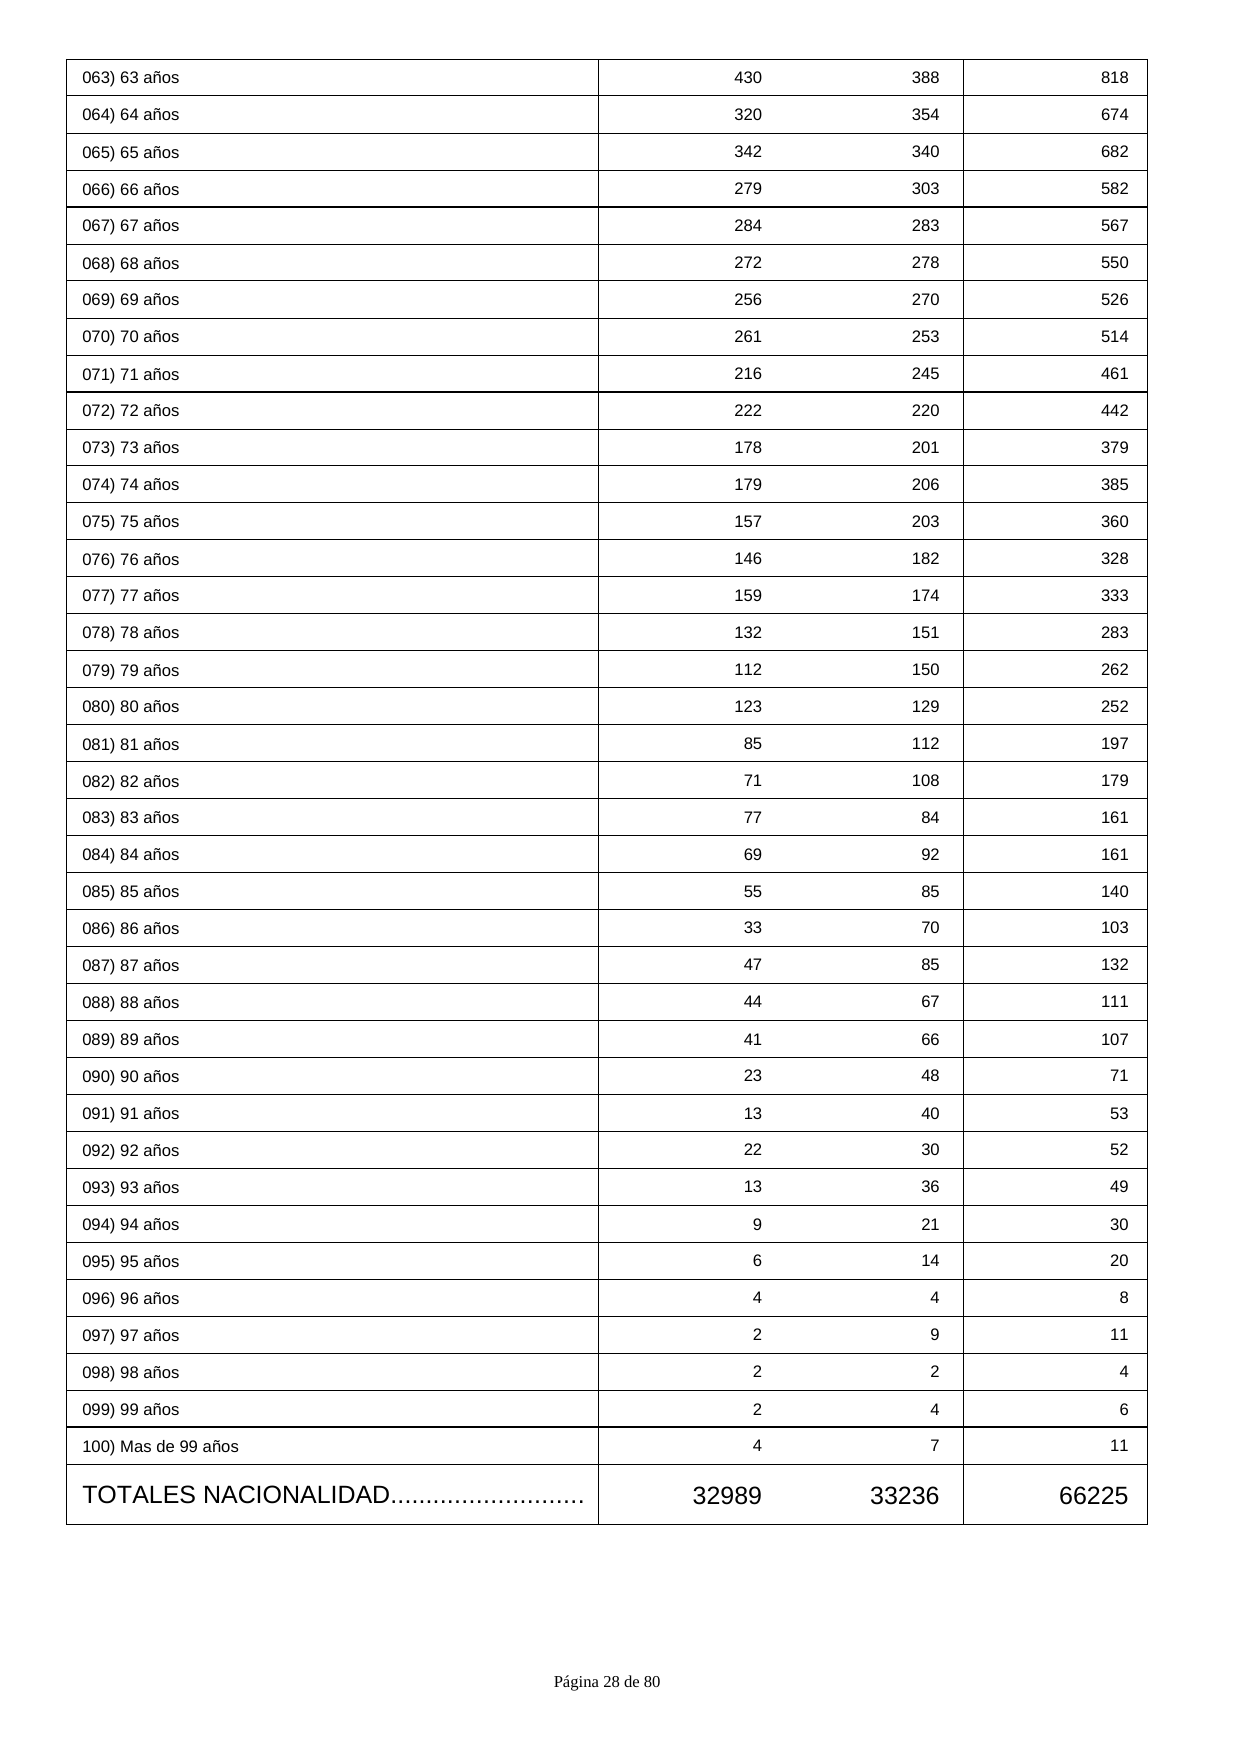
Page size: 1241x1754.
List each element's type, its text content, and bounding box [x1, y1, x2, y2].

table_cell 71 [599, 762, 816, 798]
table_cell 385 [964, 466, 1147, 502]
table_cell 303 [816, 171, 963, 206]
table_cell 253 [816, 319, 963, 354]
table_cell 074) 74 años [67, 466, 598, 502]
table_cell 220 [816, 393, 963, 428]
table_cell 44 [599, 984, 816, 1020]
table_cell 4 [816, 1391, 963, 1426]
table_cell 088) 88 años [67, 984, 598, 1020]
table_cell 197 [964, 725, 1147, 761]
table_cell 6 [599, 1243, 816, 1279]
table_cell 066) 66 años [67, 171, 598, 206]
table_cell 083) 83 años [67, 799, 598, 835]
table_cell 272 [599, 245, 816, 280]
table_cell 252 [964, 688, 1147, 724]
table_cell 065) 65 años [67, 134, 598, 169]
table_cell 40 [816, 1095, 963, 1131]
table_cell 442 [964, 393, 1147, 428]
table_cell 284 [599, 208, 816, 243]
table_cell 100) Mas de 99 años [67, 1428, 598, 1463]
table_cell 262 [964, 651, 1147, 687]
table_cell 582 [964, 171, 1147, 206]
table_cell 079) 79 años [67, 651, 598, 687]
table_cell 270 [816, 281, 963, 317]
table_cell 333 [964, 577, 1147, 613]
table_cell 151 [816, 614, 963, 650]
table_cell 682 [964, 134, 1147, 169]
table_cell 161 [964, 836, 1147, 872]
table_cell 674 [964, 96, 1147, 132]
table_cell 093) 93 años [67, 1169, 598, 1205]
table_cell 11 [964, 1428, 1147, 1463]
table_cell 2 [599, 1354, 816, 1389]
table_cell 279 [599, 171, 816, 206]
table_cell 4 [816, 1280, 963, 1316]
table_cell 084) 84 años [67, 836, 598, 872]
table_cell 067) 67 años [67, 208, 598, 243]
table_cell 84 [816, 799, 963, 835]
table_cell 179 [964, 762, 1147, 798]
table_cell 099) 99 años [67, 1391, 598, 1426]
table_cell 4 [599, 1428, 816, 1463]
table_cell 174 [816, 577, 963, 613]
table_cell 261 [599, 319, 816, 354]
table_cell 076) 76 años [67, 540, 598, 576]
table_cell 132 [964, 947, 1147, 983]
table_cell 103 [964, 910, 1147, 946]
table_cell 094) 94 años [67, 1206, 598, 1242]
table_cell 514 [964, 319, 1147, 354]
table_cell 2 [816, 1354, 963, 1389]
table_cell 9 [599, 1206, 816, 1242]
table_cell 320 [599, 96, 816, 132]
text Página 28 de 80 [63, 1672, 1151, 1691]
table_cell 52 [964, 1132, 1147, 1168]
table_cell 256 [599, 281, 816, 317]
table_cell 70 [816, 910, 963, 946]
table_cell 107 [964, 1021, 1147, 1057]
table_cell TOTALES NACIONALIDAD [67, 1465, 598, 1524]
table_cell 48 [816, 1058, 963, 1094]
table_header 430 [599, 60, 816, 95]
table_cell 85 [816, 873, 963, 909]
table_cell 108 [816, 762, 963, 798]
table_cell 77 [599, 799, 816, 835]
table_cell 129 [816, 688, 963, 724]
table_cell 20 [964, 1243, 1147, 1279]
table_cell 354 [816, 96, 963, 132]
table_cell 66 [816, 1021, 963, 1057]
table_cell 064) 64 años [67, 96, 598, 132]
table_cell 203 [816, 503, 963, 539]
table_cell 67 [816, 984, 963, 1020]
table_cell 8 [964, 1280, 1147, 1316]
table_cell 71 [964, 1058, 1147, 1094]
table_cell 090) 90 años [67, 1058, 598, 1094]
table_cell 182 [816, 540, 963, 576]
table_cell 222 [599, 393, 816, 428]
table_cell 278 [816, 245, 963, 280]
table_cell 179 [599, 466, 816, 502]
table_cell 41 [599, 1021, 816, 1057]
table_cell 328 [964, 540, 1147, 576]
table_cell 245 [816, 356, 963, 391]
table_cell 140 [964, 873, 1147, 909]
table_cell 9 [816, 1317, 963, 1352]
table_cell 081) 81 años [67, 725, 598, 761]
table_cell 072) 72 años [67, 393, 598, 428]
table_cell 33236 [816, 1465, 963, 1524]
table_cell 22 [599, 1132, 816, 1168]
table_cell 85 [599, 725, 816, 761]
table_cell 11 [964, 1317, 1147, 1352]
table_cell 216 [599, 356, 816, 391]
table_cell 550 [964, 245, 1147, 280]
table_cell 66225 [964, 1465, 1147, 1524]
table_cell 21 [816, 1206, 963, 1242]
table_cell 30 [816, 1132, 963, 1168]
table_cell 146 [599, 540, 816, 576]
table_cell 461 [964, 356, 1147, 391]
table_cell 073) 73 años [67, 430, 598, 465]
table_cell 077) 77 años [67, 577, 598, 613]
table_cell 30 [964, 1206, 1147, 1242]
table_cell 087) 87 años [67, 947, 598, 983]
table_cell 132 [599, 614, 816, 650]
table_cell 32989 [599, 1465, 816, 1524]
table_cell 360 [964, 503, 1147, 539]
table_cell 123 [599, 688, 816, 724]
table_cell 075) 75 años [67, 503, 598, 539]
table_cell 068) 68 años [67, 245, 598, 280]
table_cell 4 [599, 1280, 816, 1316]
table_cell 082) 82 años [67, 762, 598, 798]
table_cell 92 [816, 836, 963, 872]
table_cell 69 [599, 836, 816, 872]
table_cell 095) 95 años [67, 1243, 598, 1279]
table_cell 283 [816, 208, 963, 243]
table_header 063) 63 años [67, 60, 598, 95]
table_cell 159 [599, 577, 816, 613]
table_cell 36 [816, 1169, 963, 1205]
table_cell 283 [964, 614, 1147, 650]
table_cell 49 [964, 1169, 1147, 1205]
table_cell 13 [599, 1095, 816, 1131]
table_cell 161 [964, 799, 1147, 835]
table_cell 33 [599, 910, 816, 946]
table_cell 112 [816, 725, 963, 761]
table_cell 201 [816, 430, 963, 465]
table_cell 206 [816, 466, 963, 502]
table_cell 096) 96 años [67, 1280, 598, 1316]
table_cell 23 [599, 1058, 816, 1094]
table_cell 7 [816, 1428, 963, 1463]
table_cell 85 [816, 947, 963, 983]
table_cell 078) 78 años [67, 614, 598, 650]
table_cell 53 [964, 1095, 1147, 1131]
table_header 388 [816, 60, 963, 95]
table_cell 092) 92 años [67, 1132, 598, 1168]
table_cell 2 [599, 1391, 816, 1426]
table_cell 070) 70 años [67, 319, 598, 354]
table_cell 4 [964, 1354, 1147, 1389]
table_cell 089) 89 años [67, 1021, 598, 1057]
table_cell 071) 71 años [67, 356, 598, 391]
table_cell 526 [964, 281, 1147, 317]
table_cell 13 [599, 1169, 816, 1205]
table_cell 150 [816, 651, 963, 687]
table_cell 2 [599, 1317, 816, 1352]
table_cell 157 [599, 503, 816, 539]
table_cell 342 [599, 134, 816, 169]
table_cell 111 [964, 984, 1147, 1020]
table_cell 47 [599, 947, 816, 983]
table_cell 55 [599, 873, 816, 909]
table_cell 567 [964, 208, 1147, 243]
table_cell 6 [964, 1391, 1147, 1426]
table_cell 112 [599, 651, 816, 687]
table_cell 091) 91 años [67, 1095, 598, 1131]
table_cell 098) 98 años [67, 1354, 598, 1389]
table_cell 178 [599, 430, 816, 465]
table_cell 086) 86 años [67, 910, 598, 946]
table_cell 340 [816, 134, 963, 169]
table_cell 097) 97 años [67, 1317, 598, 1352]
table_cell 379 [964, 430, 1147, 465]
table_cell 080) 80 años [67, 688, 598, 724]
table_cell 069) 69 años [67, 281, 598, 317]
table_cell 085) 85 años [67, 873, 598, 909]
table_header 818 [964, 60, 1147, 95]
table_cell 14 [816, 1243, 963, 1279]
